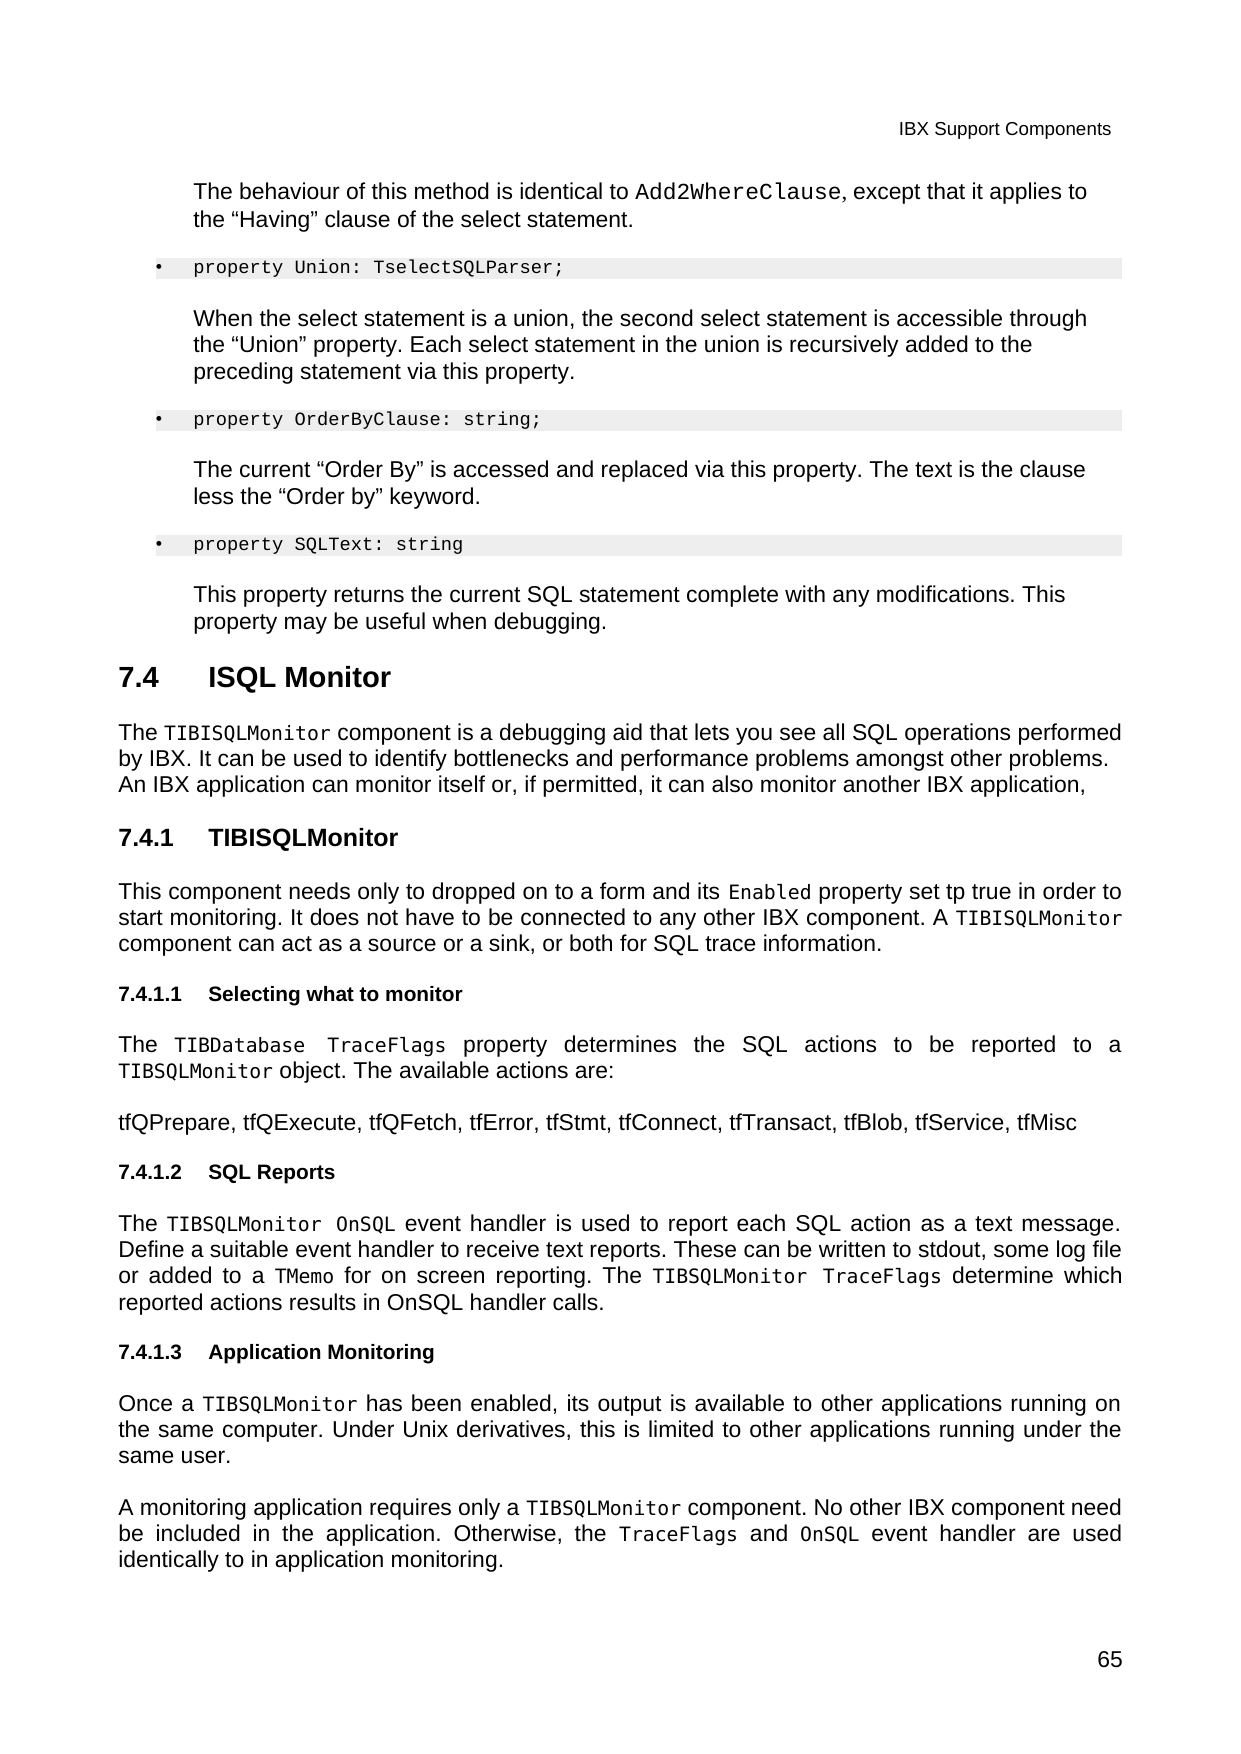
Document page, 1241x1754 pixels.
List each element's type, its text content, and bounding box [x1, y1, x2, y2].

text The TIBDatabase TraceFlags property determines the SQL actions to be reported to a TIBSQLMonitor object. The available actions are: [118, 1031, 1122, 1084]
subtitle TIBISQLMonitor [118, 823, 1122, 852]
subtitle SQL Reports [118, 1160, 1122, 1184]
text Once a TIBSQLMonitor has been enabled, its output is available to other applications running on the same computer. Under Unix derivatives, this is limited to other applications running under the same user. [118, 1389, 1122, 1469]
text This component needs only to dropped on to a form and its Enabled property set tp true in order to start monitoring. It does not have to be connected to any other IBX component. A TIBISQLMonitor component can act as a source or a sink, or both for SQL trace information. [118, 878, 1122, 957]
text The current “Order By” is accessed and replaced via this property. The text is the clause less the “Order by” keyword. [193, 456, 1122, 509]
subtitle ISQL Monitor [118, 660, 1122, 693]
list property Union: TselectSQLParser; [156, 258, 1122, 279]
text The TIBSQLMonitor OnSQL event handler is used to report each SQL action as a text message. Define a suitable event handler to receive text reports. These can be written to stdout, some log file or added to a TMemo for on screen reporting. The TIBSQLMonitor TraceFlags determine which reported actions results in OnSQL handler calls. [118, 1210, 1122, 1315]
list property OrderByClause: string; [156, 410, 1122, 431]
list property SQLText: string [156, 535, 1122, 556]
text A monitoring application requires only a TIBSQLMonitor component. No other IBX component need be included in the application. Otherwise, the TraceFlags and OnSQL event handler are used identically to in application monitoring. [118, 1494, 1122, 1573]
text This property returns the current SQL statement complete with any modifications. This property may be useful when debugging. [193, 581, 1122, 634]
text The behaviour of this method is identical to Add2WhereClause, except that it applies to the “Having” clause of the select statement. [193, 178, 1122, 233]
text tfQPrepare, tfQExecute, tfQFetch, tfError, tfStmt, tfConnect, tfTransact, tfBlob, tfService, tfMisc [118, 1109, 1122, 1135]
text The TIBISQLMonitor component is a debugging aid that lets you see all SQL operations performed by IBX. It can be used to identify bottlenecks and performance problems amongst other problems. An IBX application can monitor itself or, if permitted, it can also monitor another IBX application, [118, 719, 1122, 798]
subtitle Selecting what to monitor [118, 982, 1122, 1006]
subtitle Application Monitoring [118, 1340, 1122, 1364]
text When the select statement is a union, the second select statement is accessible through the “Union” property. Each select statement in the union is recursively added to the preceding statement via this property. [193, 305, 1122, 384]
